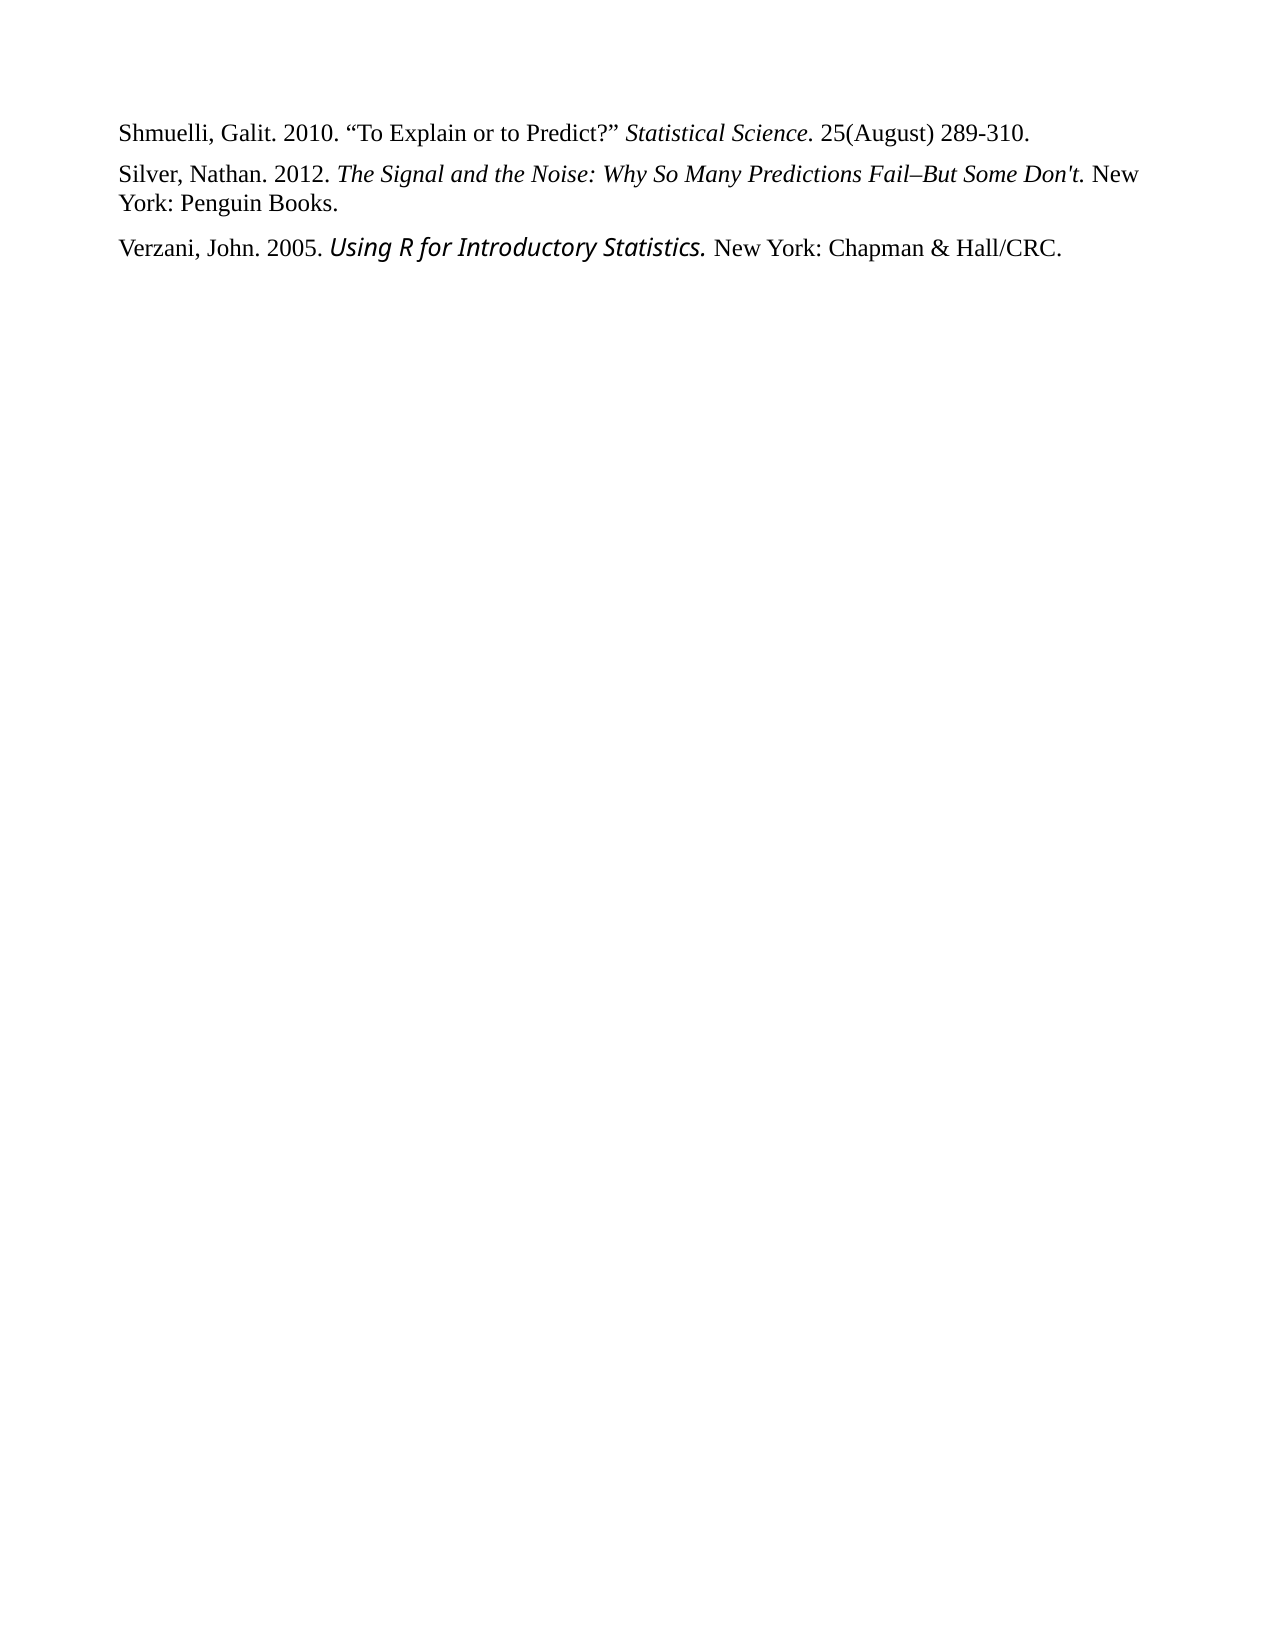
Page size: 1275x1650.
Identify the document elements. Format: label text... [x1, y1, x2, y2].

text Shmuelli, Galit. 2010. “To Explain or to Predict?” Statistical Science. 25(August) 289-310. [118, 118, 1157, 147]
text Verzani, John. 2005. Using R for Introductory Statistics. New York: Chapman & Hall/CRC. [118, 229, 1157, 263]
text Silver, Nathan. 2012. The Signal and the Noise: Why So Many Predictions Fail–But Some Don't. New York: Penguin Books. [118, 159, 1157, 217]
